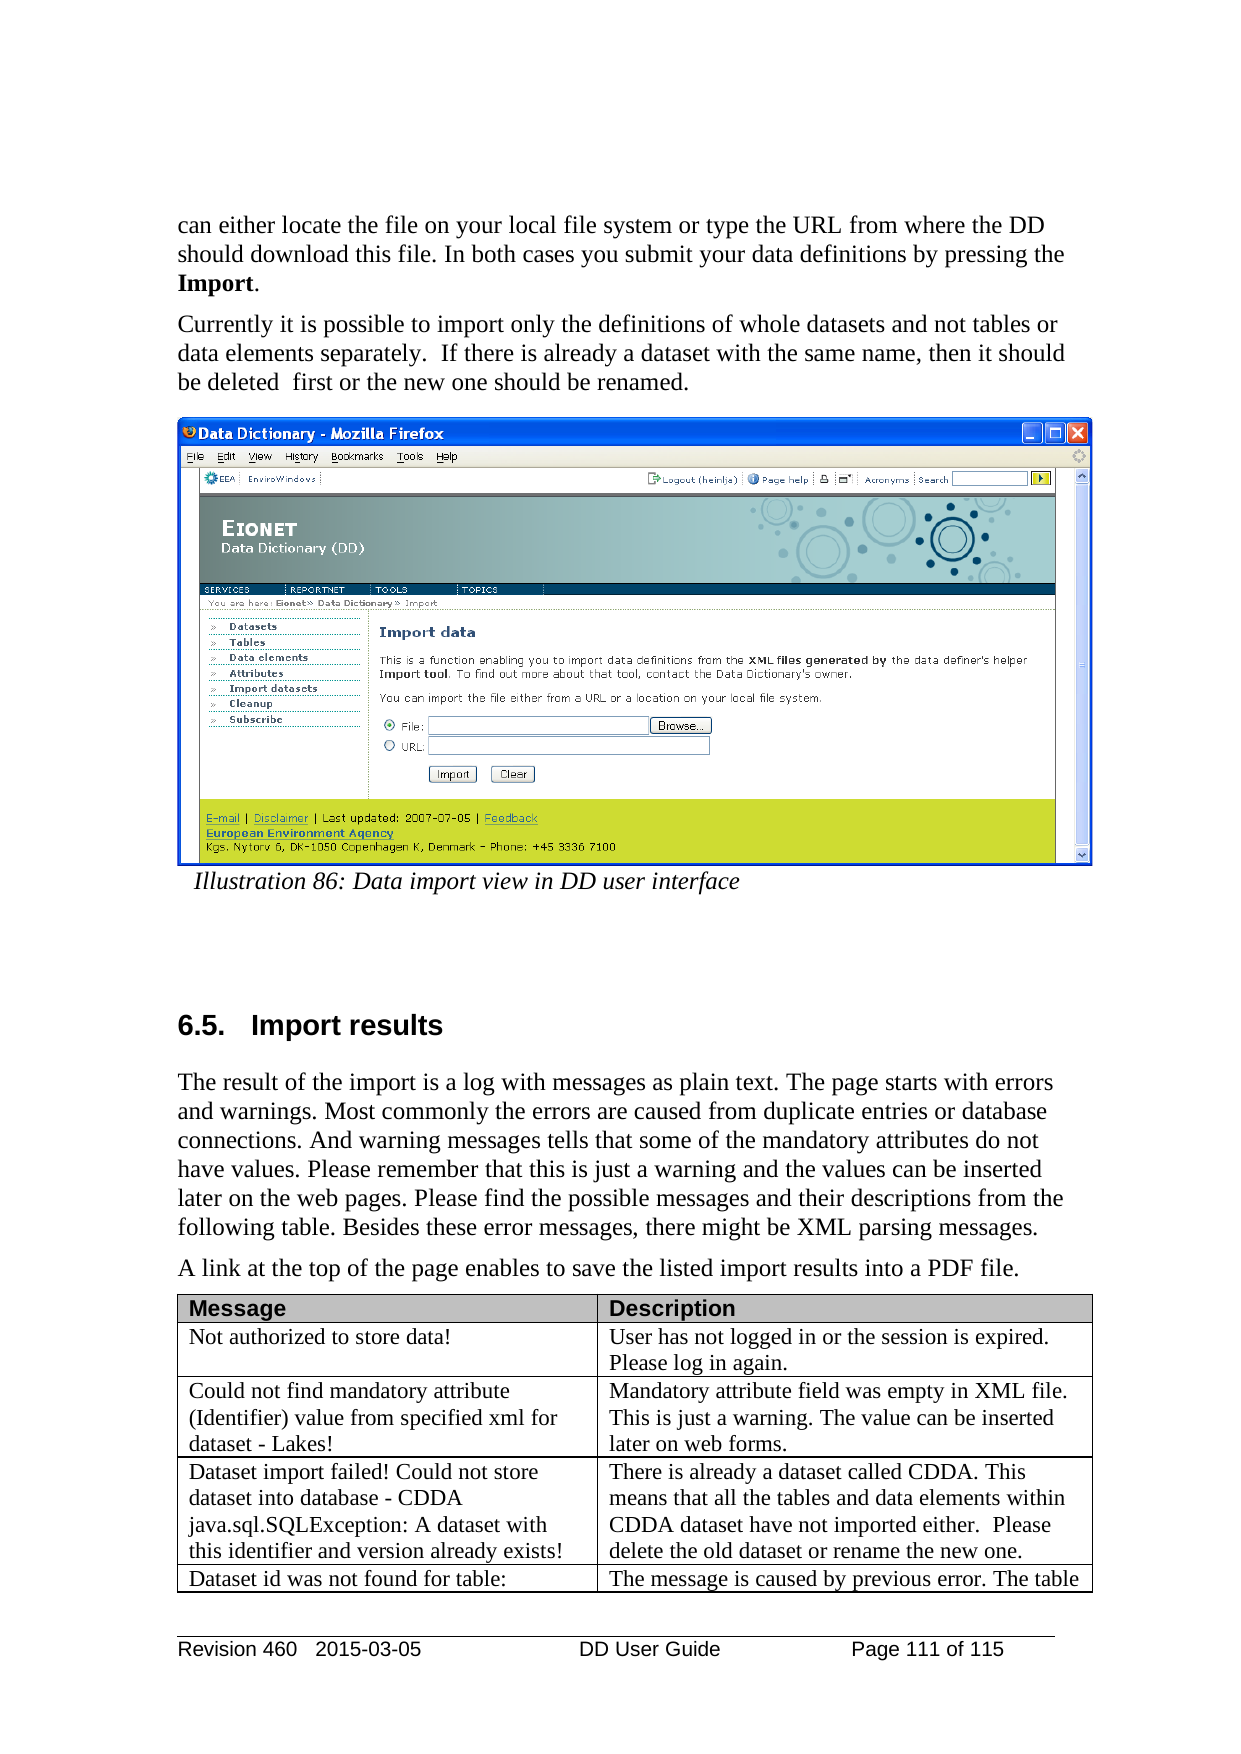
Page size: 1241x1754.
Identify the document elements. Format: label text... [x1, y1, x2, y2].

table_cell Not authorized to store data! [178, 1323, 597, 1376]
text The result of the import is a log with messages as plain text. The page starts with errors and warnings. Most commonly the errors are caused from duplicate entries or database connections. And warning messages tells that some of the mandatory attributes do not have values. Please remember that this is just a warning and the values can be inserted later on the web pages. Please find the possible messages and their descriptions from the following table. Besides these error messages, there might be XML parsing messages. [177, 1066, 1092, 1241]
table_cell User has not logged in or the session is expired. Please log in again. [598, 1323, 1092, 1376]
table_header Description [598, 1295, 1092, 1322]
table_cell Could not find mandatory attribute (Identifier) value from specified xml for dataset - Lakes! [178, 1377, 597, 1456]
text can either locate the file on your local file system or type the URL from where the DD should download this file. In both cases you submit your data definitions by pressing the Import. [177, 210, 1092, 297]
text Illustration 86: Data import view in DD user interface [194, 866, 1076, 895]
subtitle Import results [177, 1008, 1092, 1042]
table_header Message [178, 1295, 597, 1322]
text A link at the top of the page enables to save the listed import results into a PDF file. [177, 1253, 1092, 1282]
text Currently it is possible to import only the definitions of whole datasets and not tables or data elements separately. If there is already a dataset with the same name, then it should be deleted first or the new one should be renamed. [177, 309, 1092, 396]
table_cell Mandatory attribute field was empty in XML file. This is just a warning. The value can be inserted later on web forms. [598, 1377, 1092, 1456]
table_cell The message is caused by previous error. The table [598, 1565, 1092, 1591]
picture [177, 417, 1093, 866]
table_cell Dataset id was not found for table: [178, 1565, 597, 1591]
table_cell Dataset import failed! Could not store dataset into database - CDDA java.sql.SQLException: A dataset with this identifier and version already exists! [178, 1458, 597, 1564]
table_cell There is already a dataset called CDDA. This means that all the tables and data elements within CDDA dataset have not imported either. Please delete the old dataset or rename the new one. [598, 1458, 1092, 1564]
